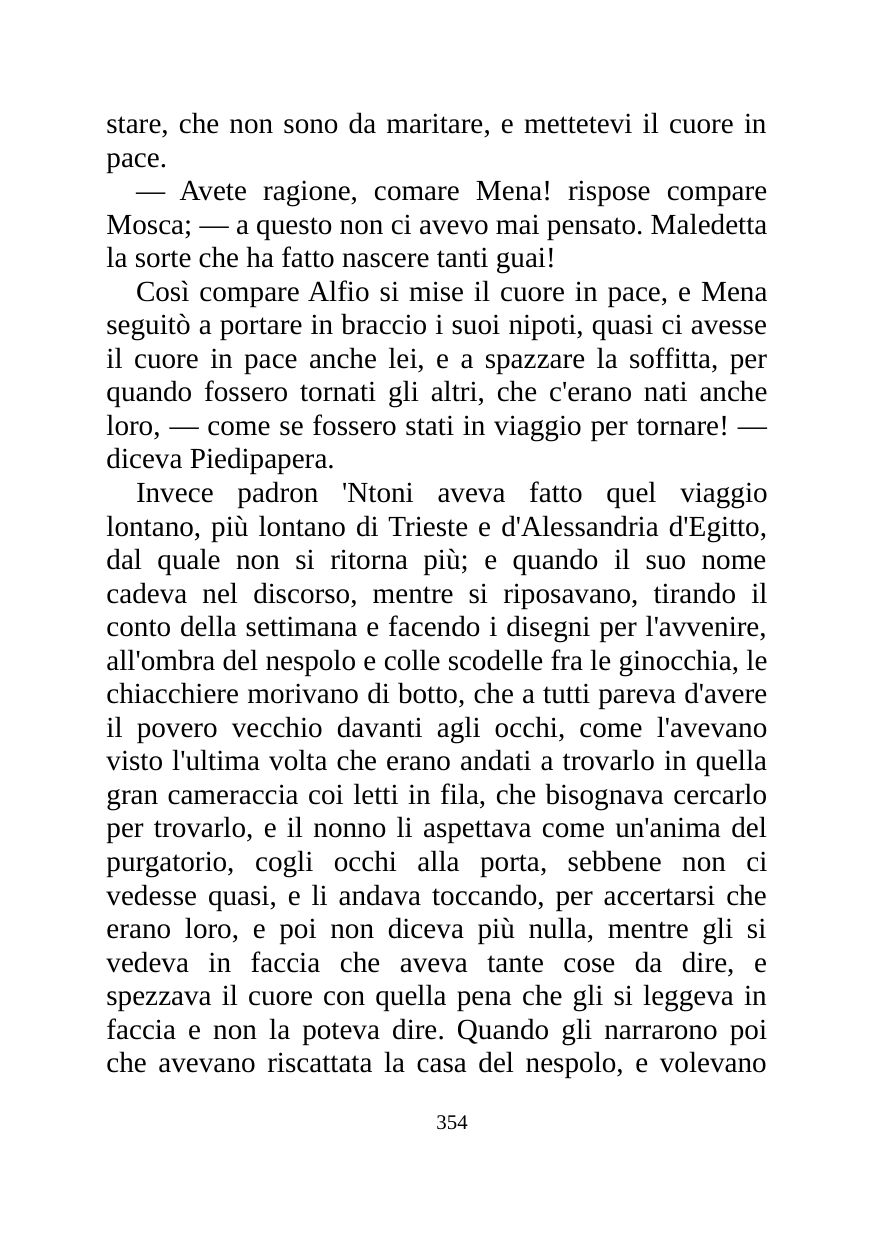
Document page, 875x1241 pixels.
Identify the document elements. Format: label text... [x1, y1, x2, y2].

text Invece padron 'Ntoni aveva fatto quel viaggio lontano, più lontano di Trieste e d'Alessandria d'Egitto, dal quale non si ritorna più; e quando il suo nome cadeva nel discorso, mentre si riposavano, tirando il conto della settimana e facendo i disegni per l'avvenire, all'ombra del nespolo e colle scodelle fra le ginocchia, le chiacchiere morivano di botto, che a tutti pareva d'avere il povero vecchio davanti agli occhi, come l'avevano visto l'ultima volta che erano andati a trovarlo in quella gran cameraccia coi letti in fila, che bisognava cercarlo per trovarlo, e il nonno li aspettava come un'anima del purgatorio, cogli occhi alla porta, sebbene non ci vedesse quasi, e li andava toccando, per accertarsi che erano loro, e poi non diceva più nulla, mentre gli si vedeva in faccia che aveva tante cose da dire, e spezzava il cuore con quella pena che gli si leggeva in faccia e non la poteva dire. Quando gli narrarono poi che avevano riscattata la casa del nespolo, e volevano [106, 475, 768, 1079]
text stare, che non sono da maritare, e mettetevi il cuore in pace. [106, 106, 768, 173]
text Così compare Alfio si mise il cuore in pace, e Mena seguitò a portare in braccio i suoi nipoti, quasi ci avesse il cuore in pace anche lei, e a spazzare la soffitta, per quando fossero tornati gli altri, che c'erano nati anche loro, — come se fossero stati in viaggio per tornare! — diceva Piedipapera. [106, 274, 768, 475]
text — Avete ragione, comare Mena! rispose compare Mosca; — a questo non ci avevo mai pensato. Maledetta la sorte che ha fatto nascere tanti guai! [106, 173, 768, 274]
